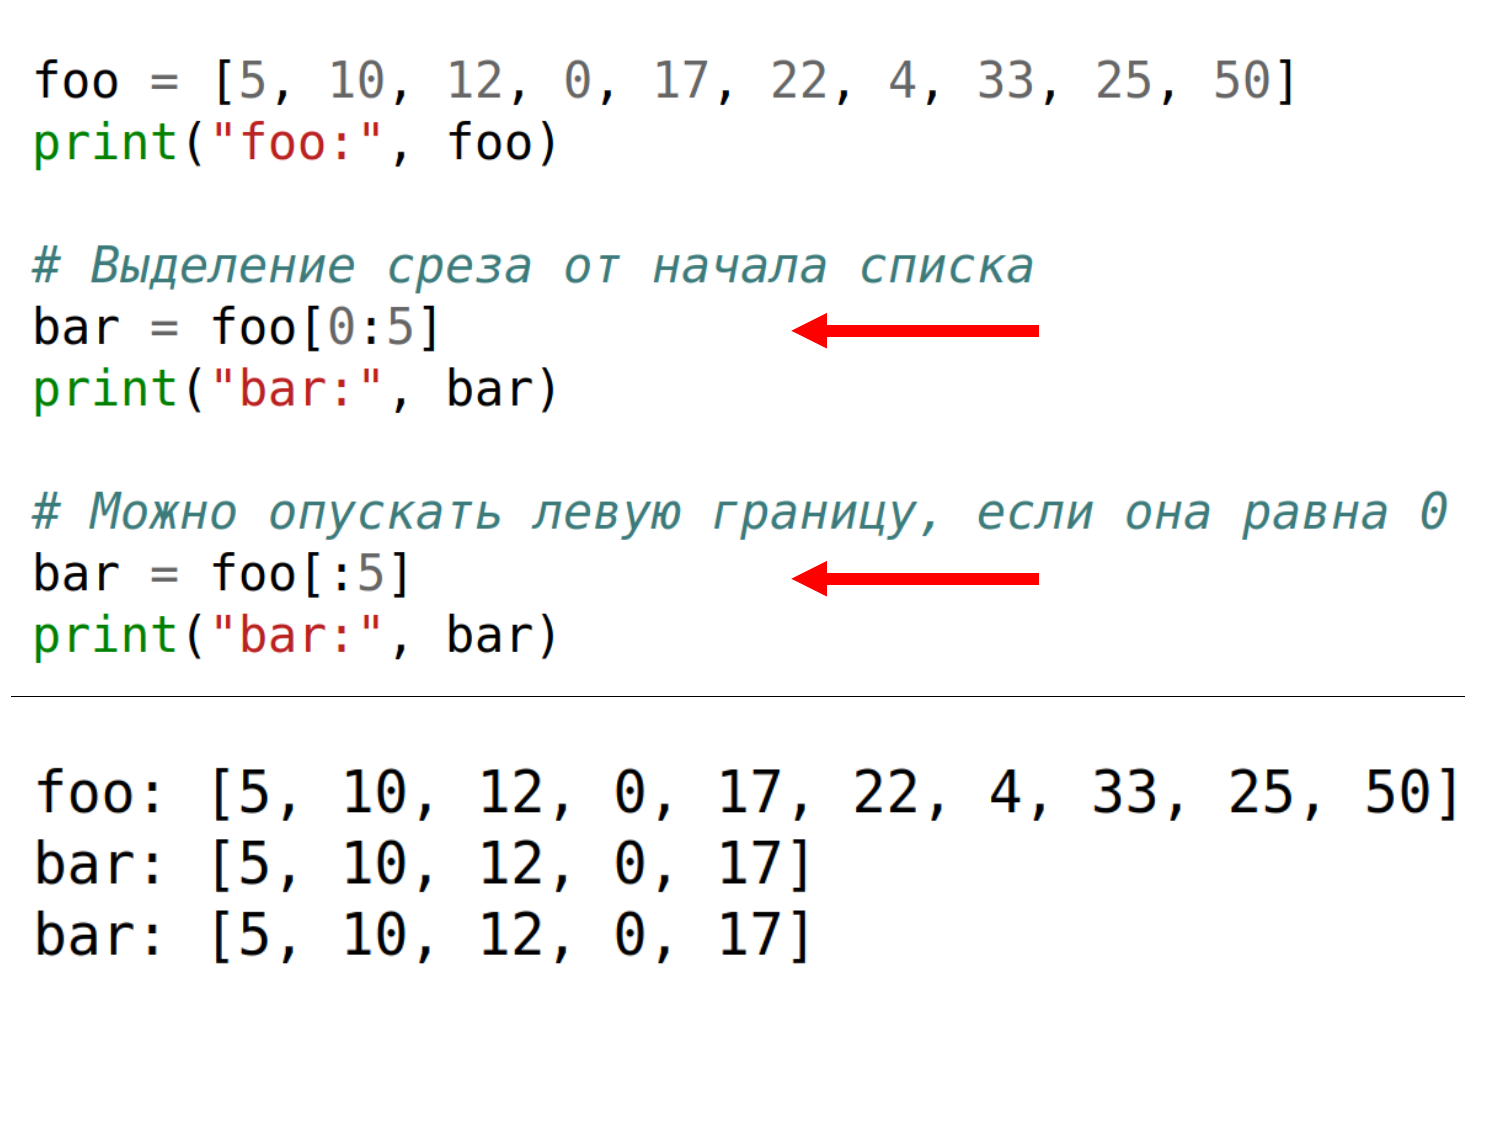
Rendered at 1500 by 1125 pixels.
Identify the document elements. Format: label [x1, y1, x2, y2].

picture [23, 754, 1465, 972]
picture [23, 41, 1465, 668]
